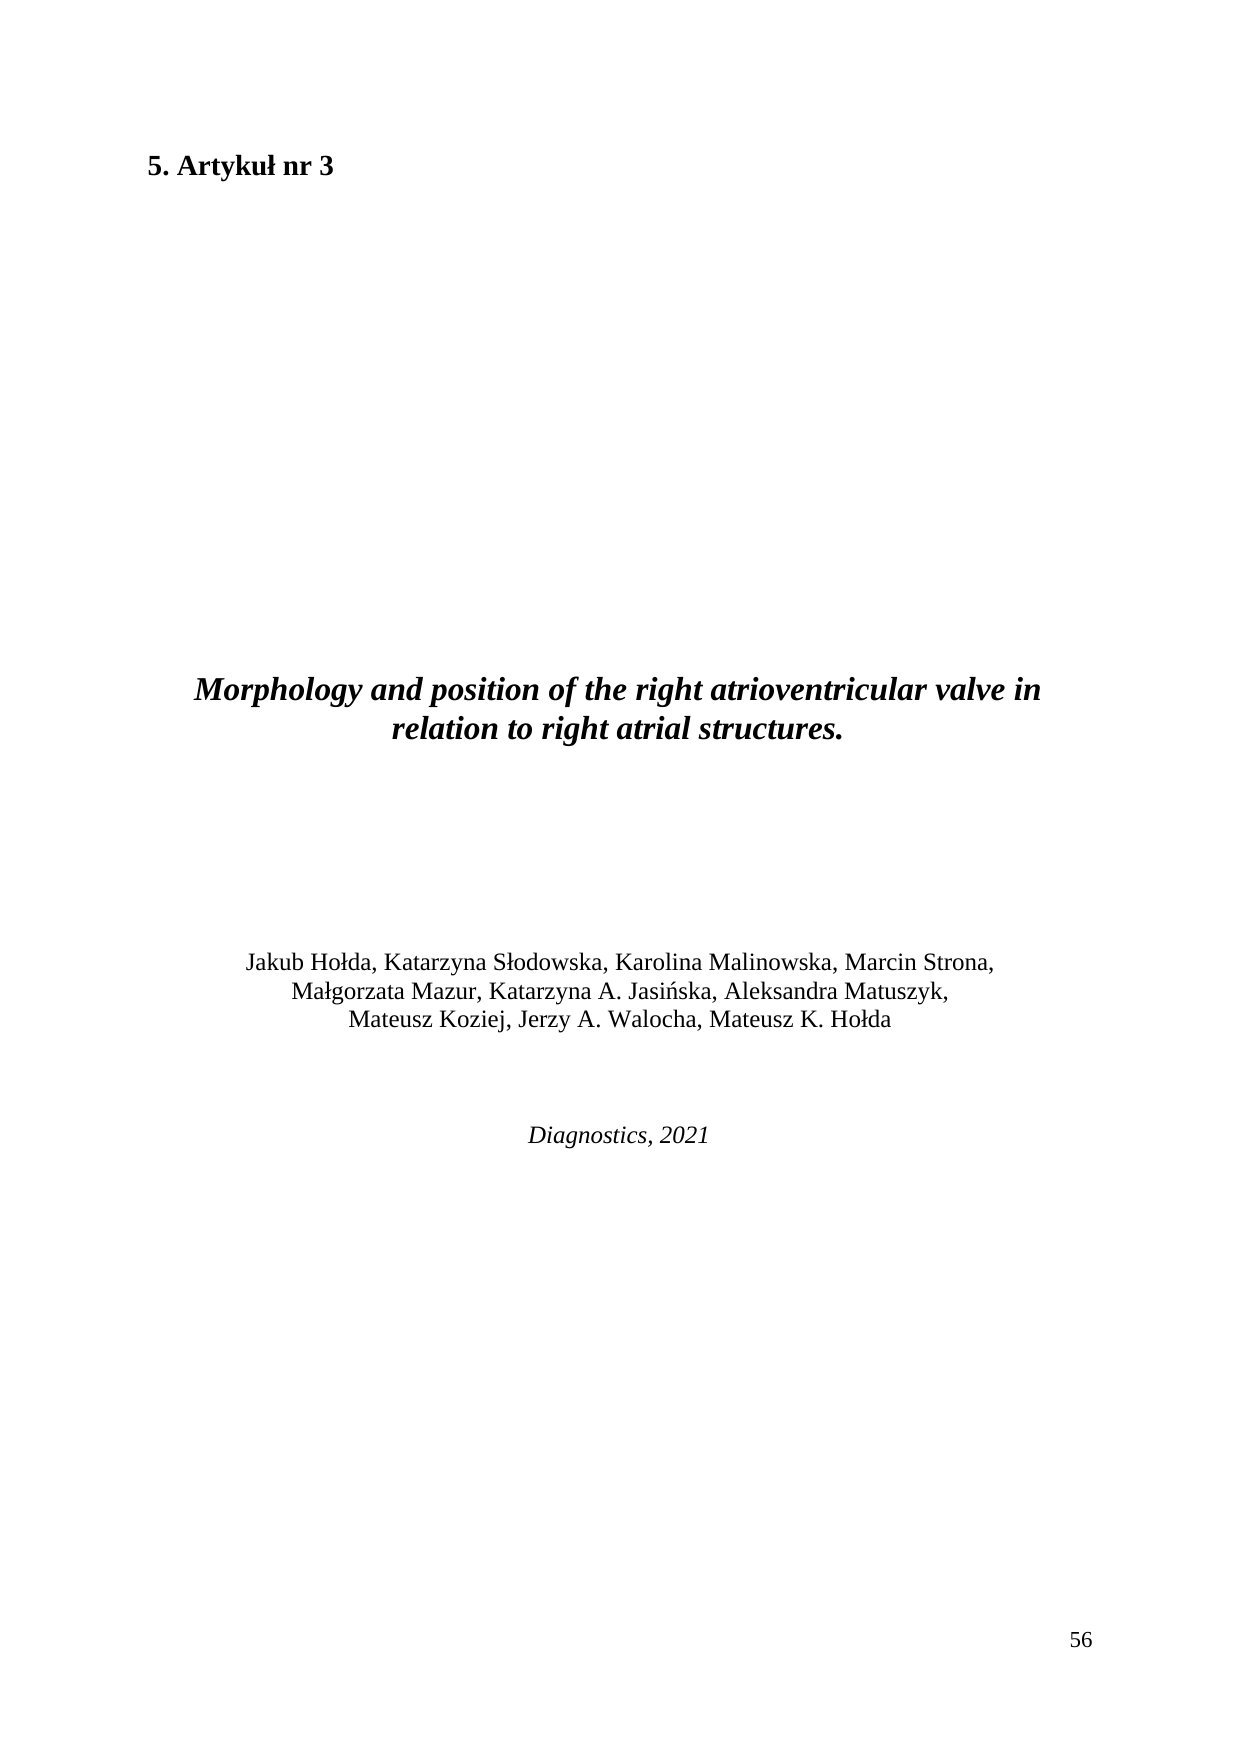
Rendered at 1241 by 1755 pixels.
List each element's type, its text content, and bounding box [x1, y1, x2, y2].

text Diagnostics, 2021 [245, 1120, 995, 1149]
text Jakub Hołda, Katarzyna Słodowska, Karolina Malinowska, Marcin Strona, Małgorzata Mazur, Katarzyna A. Jasińska, Aleksandra Matuszyk, [245, 947, 995, 1005]
subtitle 5. Artykuł nr 3 [147, 148, 1103, 181]
text Morphology and position of the right atrioventricular valve in relation to right atrial structures. [181, 669, 1058, 746]
text Mateusz Koziej, Jerzy A. Walocha, Mateusz K. Hołda [245, 1005, 995, 1034]
